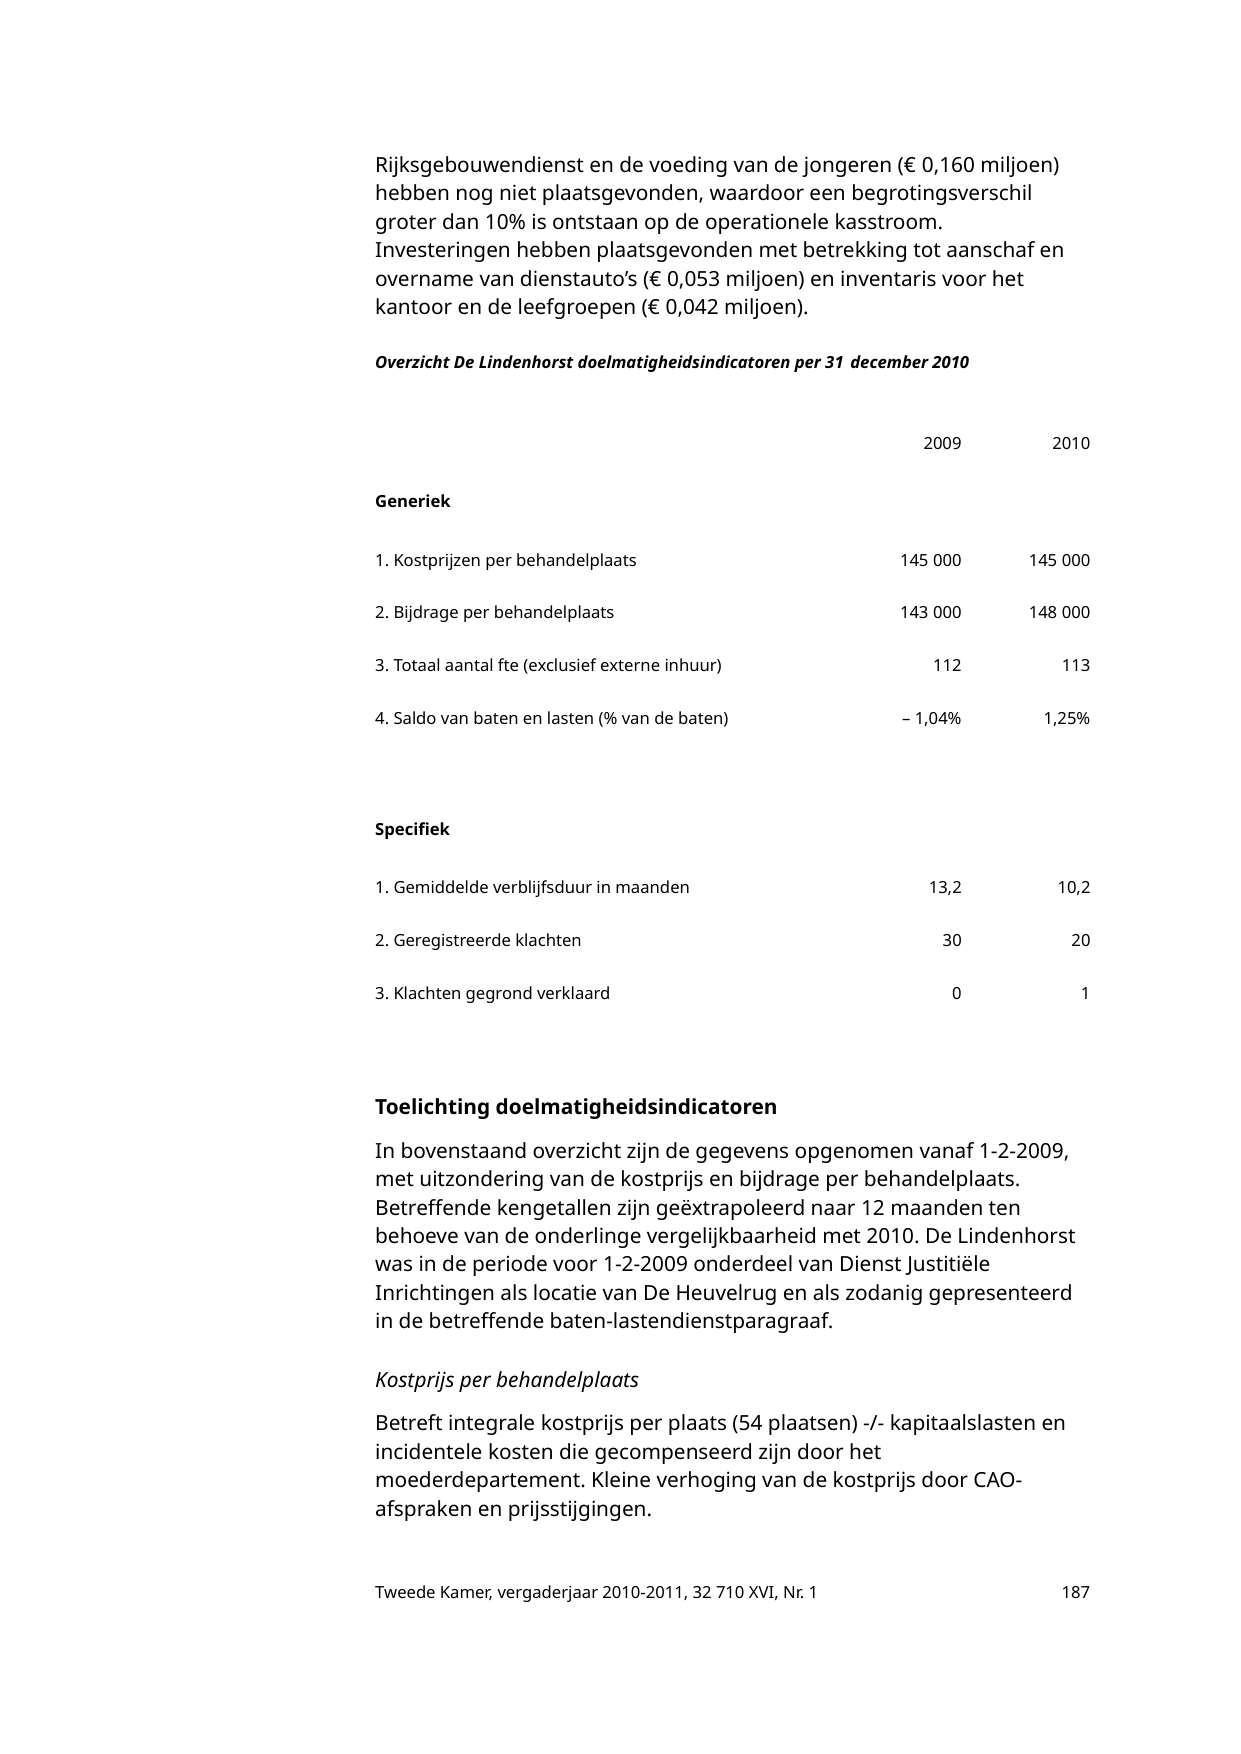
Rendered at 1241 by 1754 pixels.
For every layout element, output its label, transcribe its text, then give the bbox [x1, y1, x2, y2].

table_cell [961, 759, 1090, 817]
table_cell [833, 490, 961, 548]
table_cell 145 000 [833, 548, 961, 601]
table_cell [961, 490, 1090, 548]
text Investeringen hebben plaatsgevonden met betrekking tot aanschaf en overname van dienstauto’s (€ 0,053 miljoen) en inventaris voor het kantoor en de leefgroepen (€ 0,042 miljoen). [375, 235, 1090, 321]
table_cell 30 [833, 929, 961, 981]
table_cell 143 000 [833, 601, 961, 653]
table_cell 2. Bijdrage per behandelplaats [375, 601, 833, 653]
table_header [375, 431, 833, 490]
text In bovenstaand overzicht zijn de gegevens opgenomen vanaf 1-2-2009, met uitzondering van de kostprijs en bijdrage per behandelplaats. Betreffende kengetallen zijn geëxtrapoleerd naar 12 maanden ten behoeve van de onderlinge vergelijkbaarheid met 2010. De Lindenhorst was in de periode voor 1-2-2009 onderdeel van Dienst Justitiële Inrichtingen als locatie van De Heuvelrug en als zodanig gepresenteerd in de betreffende baten-lastendienstparagraaf. [375, 1136, 1090, 1335]
text Overzicht De Lindenhorst doelmatigheidsindicatoren per 31 december 2010 [375, 351, 1090, 373]
table_cell 113 [961, 654, 1090, 706]
table_cell [961, 818, 1090, 876]
table_cell – 1,04% [833, 706, 961, 759]
table_cell 10,2 [961, 876, 1090, 928]
table_cell 1. Gemiddelde verblijfsduur in maanden [375, 876, 833, 928]
text Rijksgebouwendienst en de voeding van de jongeren (€ 0,160 miljoen) hebben nog niet plaatsgevonden, waardoor een begrotingsverschil groter dan 10% is ontstaan op de operationele kasstroom. [375, 150, 1090, 235]
text Betreft integrale kostprijs per plaats (54 plaatsen) -/- kapitaalslasten en incidentele kosten die gecompenseerd zijn door het moederdepartement. Kleine verhoging van de kostprijs door CAO-afspraken en prijsstijgingen. [375, 1408, 1090, 1522]
text Toelichting doelmatigheidsindicatoren [375, 1092, 1090, 1121]
text Kostprijs per behandelplaats [375, 1365, 1090, 1393]
table_cell [833, 818, 961, 876]
table_cell 145 000 [961, 548, 1090, 601]
table_header 2009 [833, 431, 961, 490]
table_cell 20 [961, 929, 1090, 981]
table_cell 1 [961, 981, 1090, 1034]
table_cell 2. Geregistreerde klachten [375, 929, 833, 981]
table_cell 13,2 [833, 876, 961, 928]
table_cell 0 [833, 981, 961, 1034]
table_cell 112 [833, 654, 961, 706]
table_cell 1,25% [961, 706, 1090, 759]
table_cell 4. Saldo van baten en lasten (% van de baten) [375, 706, 833, 759]
table_cell [375, 759, 833, 817]
table_cell [833, 759, 961, 817]
table_cell 1. Kostprijzen per behandelplaats [375, 548, 833, 601]
table_cell 3. Klachten gegrond verklaard [375, 981, 833, 1034]
table_cell 3. Totaal aantal fte (exclusief externe inhuur) [375, 654, 833, 706]
table_cell 148 000 [961, 601, 1090, 653]
table_cell Generiek [375, 490, 833, 548]
table_cell Specifiek [375, 818, 833, 876]
table_header 2010 [961, 431, 1090, 490]
